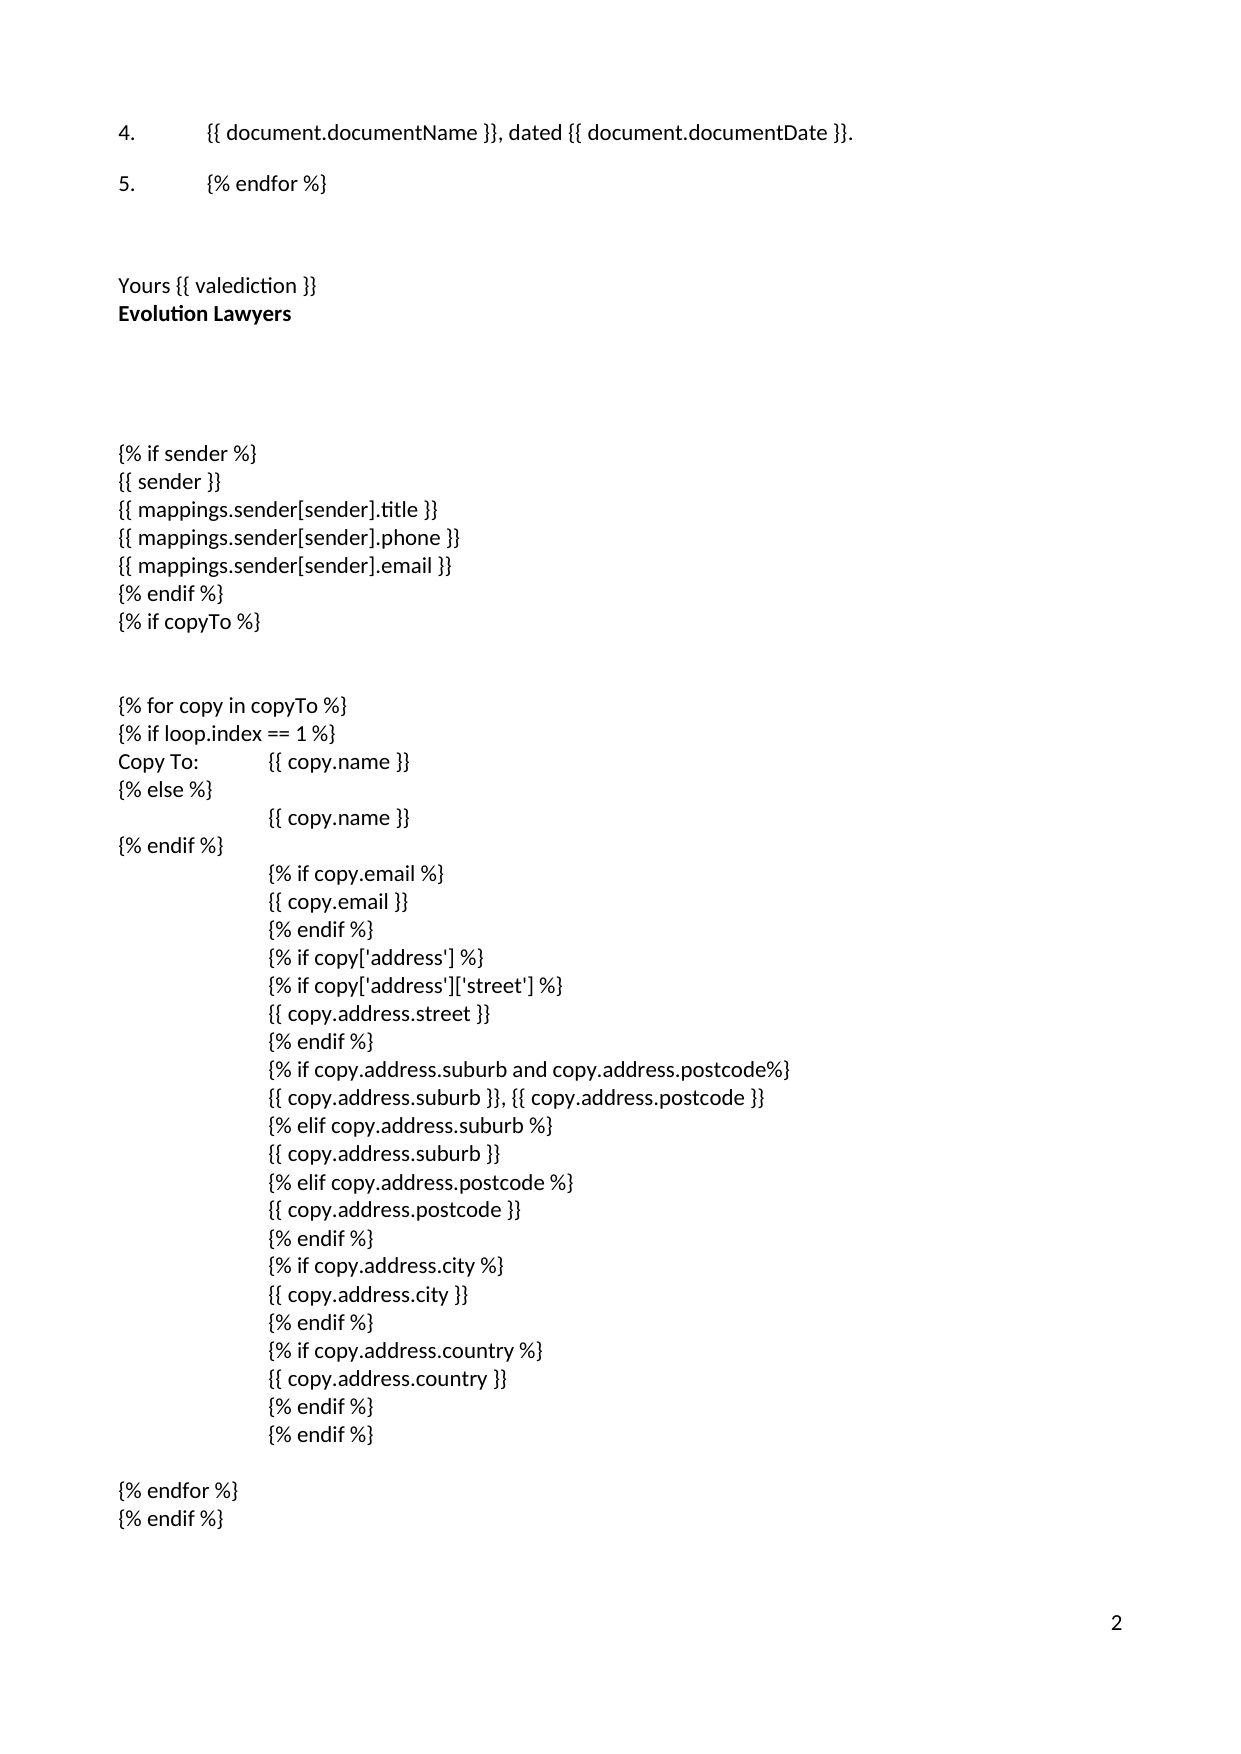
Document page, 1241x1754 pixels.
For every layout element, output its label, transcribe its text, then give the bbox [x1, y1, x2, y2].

text {% endif %} [118, 1392, 1122, 1420]
text {% if copy['address']['street'] %} [118, 971, 1122, 999]
text {% if copy.email %} [118, 859, 1122, 887]
text {% endif %} [118, 1308, 1122, 1336]
table_header Yours {{ valediction }} Evolution Lawyers {% if sender %} {{ sender }} {{ mappings.sender[sender].title }} {{ mappings.sender[sender].phone }} {{ mappings.sender[sender].email }} {% endif %} [118, 271, 1122, 607]
text {{ copy.address.postcode }} [118, 1196, 1122, 1224]
text {% endif %} [118, 1027, 1122, 1056]
text {% endif %} [118, 831, 1122, 859]
text {{ copy.address.country }} [118, 1364, 1122, 1392]
text {% elif copy.address.suburb %} [118, 1112, 1122, 1139]
text {% elif copy.address.postcode %} [118, 1168, 1122, 1196]
text {% if copy.address.country %} [118, 1336, 1122, 1364]
text {% if copy.address.suburb and copy.address.postcode%} [118, 1056, 1122, 1083]
text {% if loop.index == 1 %} [118, 719, 1122, 747]
text {% else %} [118, 775, 1122, 803]
list {% endfor %} [118, 169, 1122, 197]
text {% endif %} [118, 915, 1122, 943]
text {{ copy.address.city }} [118, 1280, 1122, 1308]
text {% if copyTo %} [118, 607, 1122, 635]
text {% if copy.address.city %} [118, 1252, 1122, 1280]
text {% endif %} [118, 1224, 1122, 1252]
text {{ copy.name }} [118, 803, 1122, 831]
text {{ copy.address.suburb }}, {{ copy.address.postcode }} [118, 1083, 1122, 1112]
text {{ copy.address.suburb }} [118, 1139, 1122, 1168]
text {% endif %} [118, 1504, 1122, 1532]
text {{ copy.email }} [118, 887, 1122, 915]
text {% for copy in copyTo %} [118, 691, 1122, 719]
text {{ copy.address.street }} [118, 999, 1122, 1027]
text {% if copy['address'] %} [118, 943, 1122, 971]
text {% endfor %} [118, 1476, 1122, 1504]
text Copy To: {{ copy.name }} [118, 747, 1122, 775]
list {{ document.documentName }}, dated {{ document.documentDate }}. [118, 118, 1122, 146]
text {% endif %} [118, 1420, 1122, 1448]
